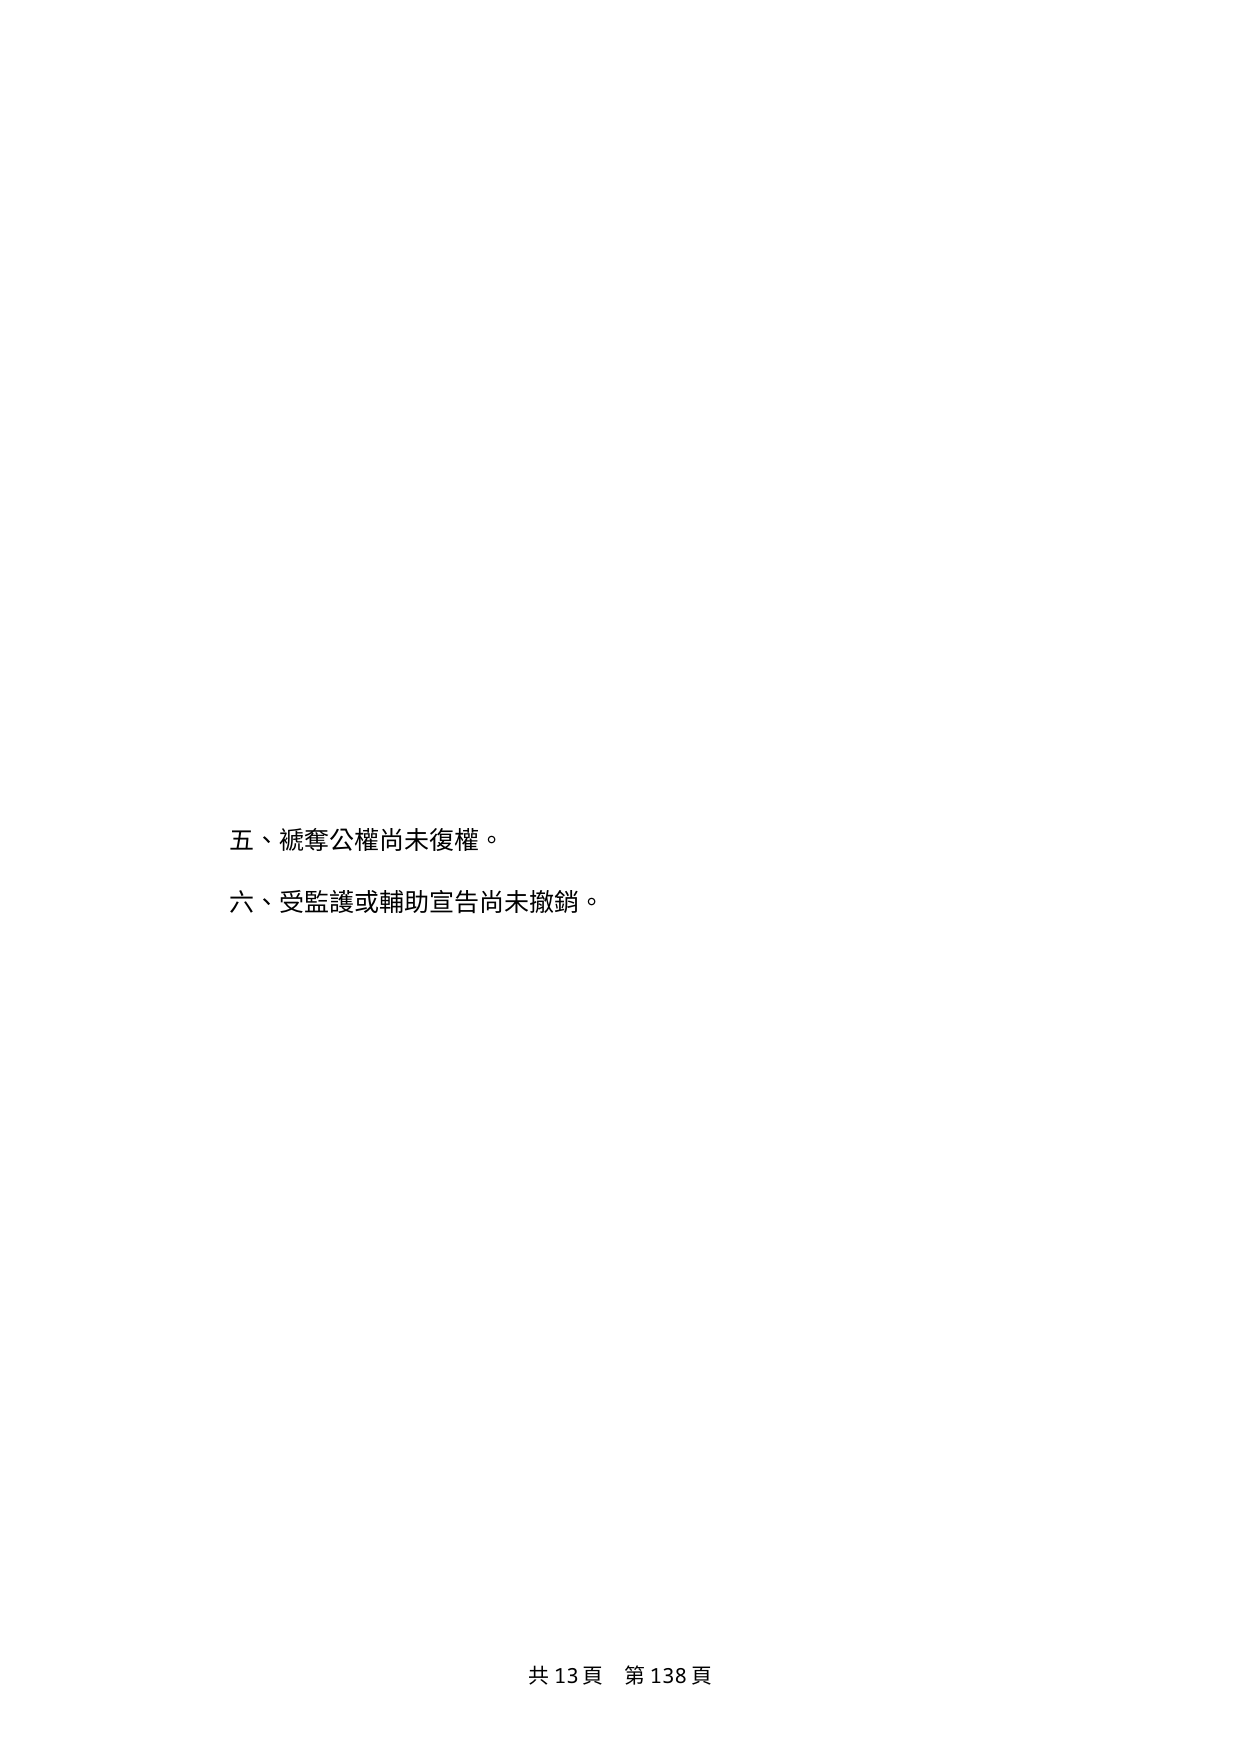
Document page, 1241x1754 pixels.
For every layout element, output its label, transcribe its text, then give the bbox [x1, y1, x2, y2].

text 五、褫奪公權尚未復權。 [118, 797, 1122, 859]
text 六、受監護或輔助宣告尚未撤銷。 [118, 859, 1122, 922]
